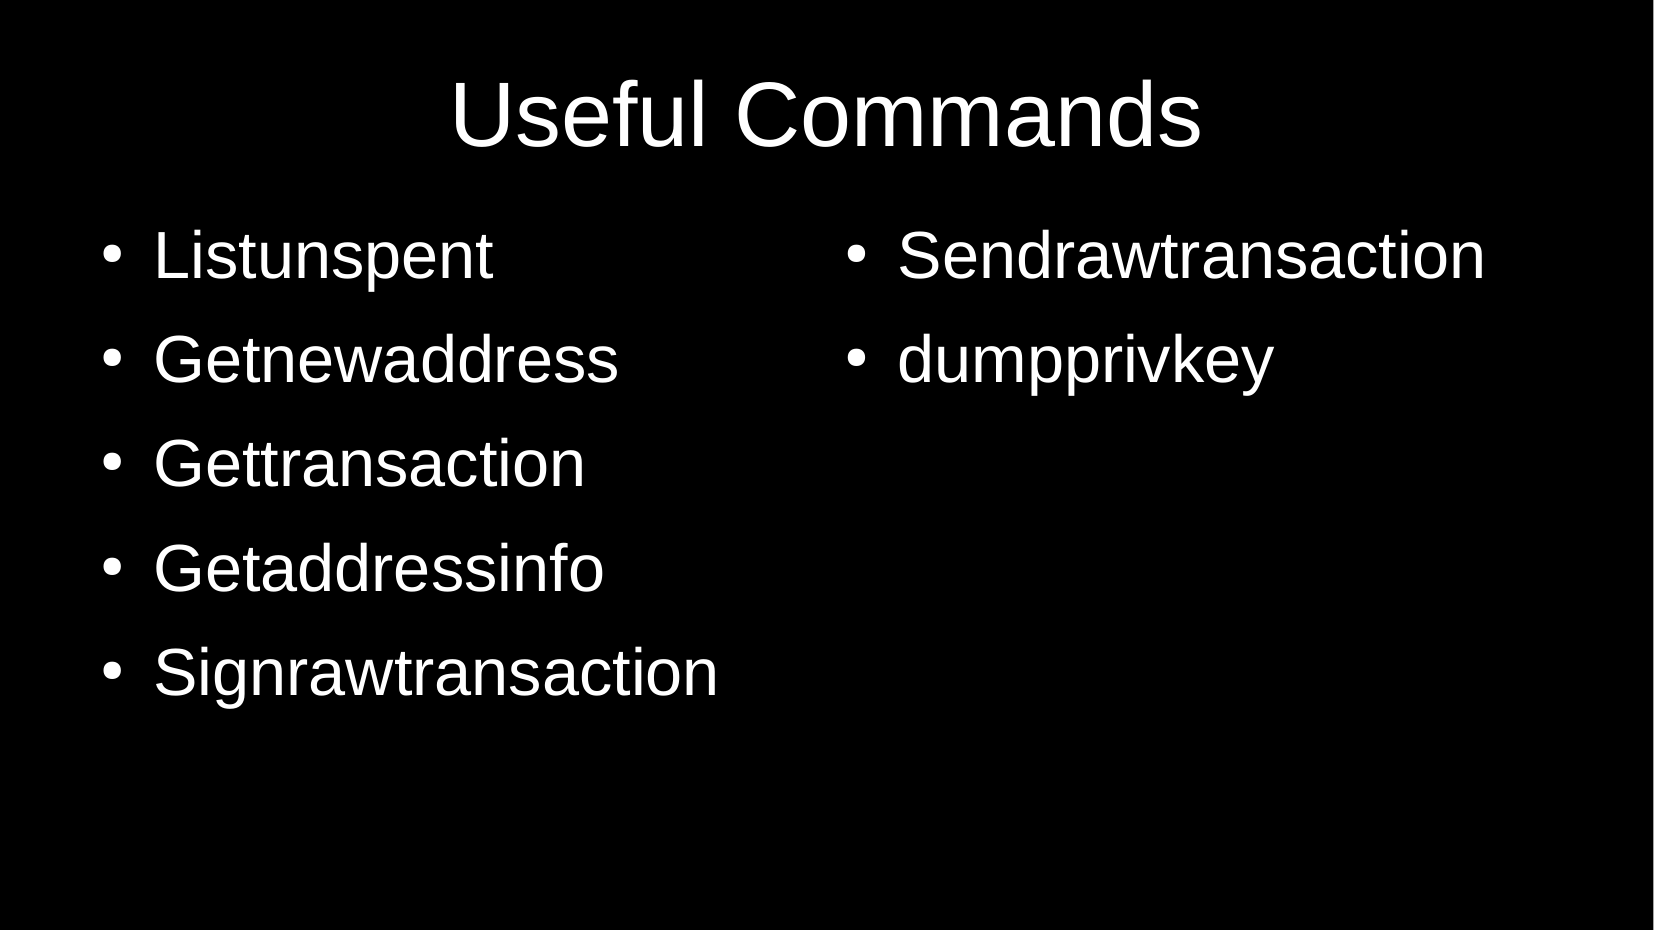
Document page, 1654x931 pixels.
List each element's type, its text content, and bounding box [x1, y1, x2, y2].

list Listunspent Getnewaddress Gettransaction Getaddressinfo Signrawtransaction Sendrawtransaction dumpprivkey [82, 217, 1571, 758]
title Useful Commands [82, 37, 1571, 193]
